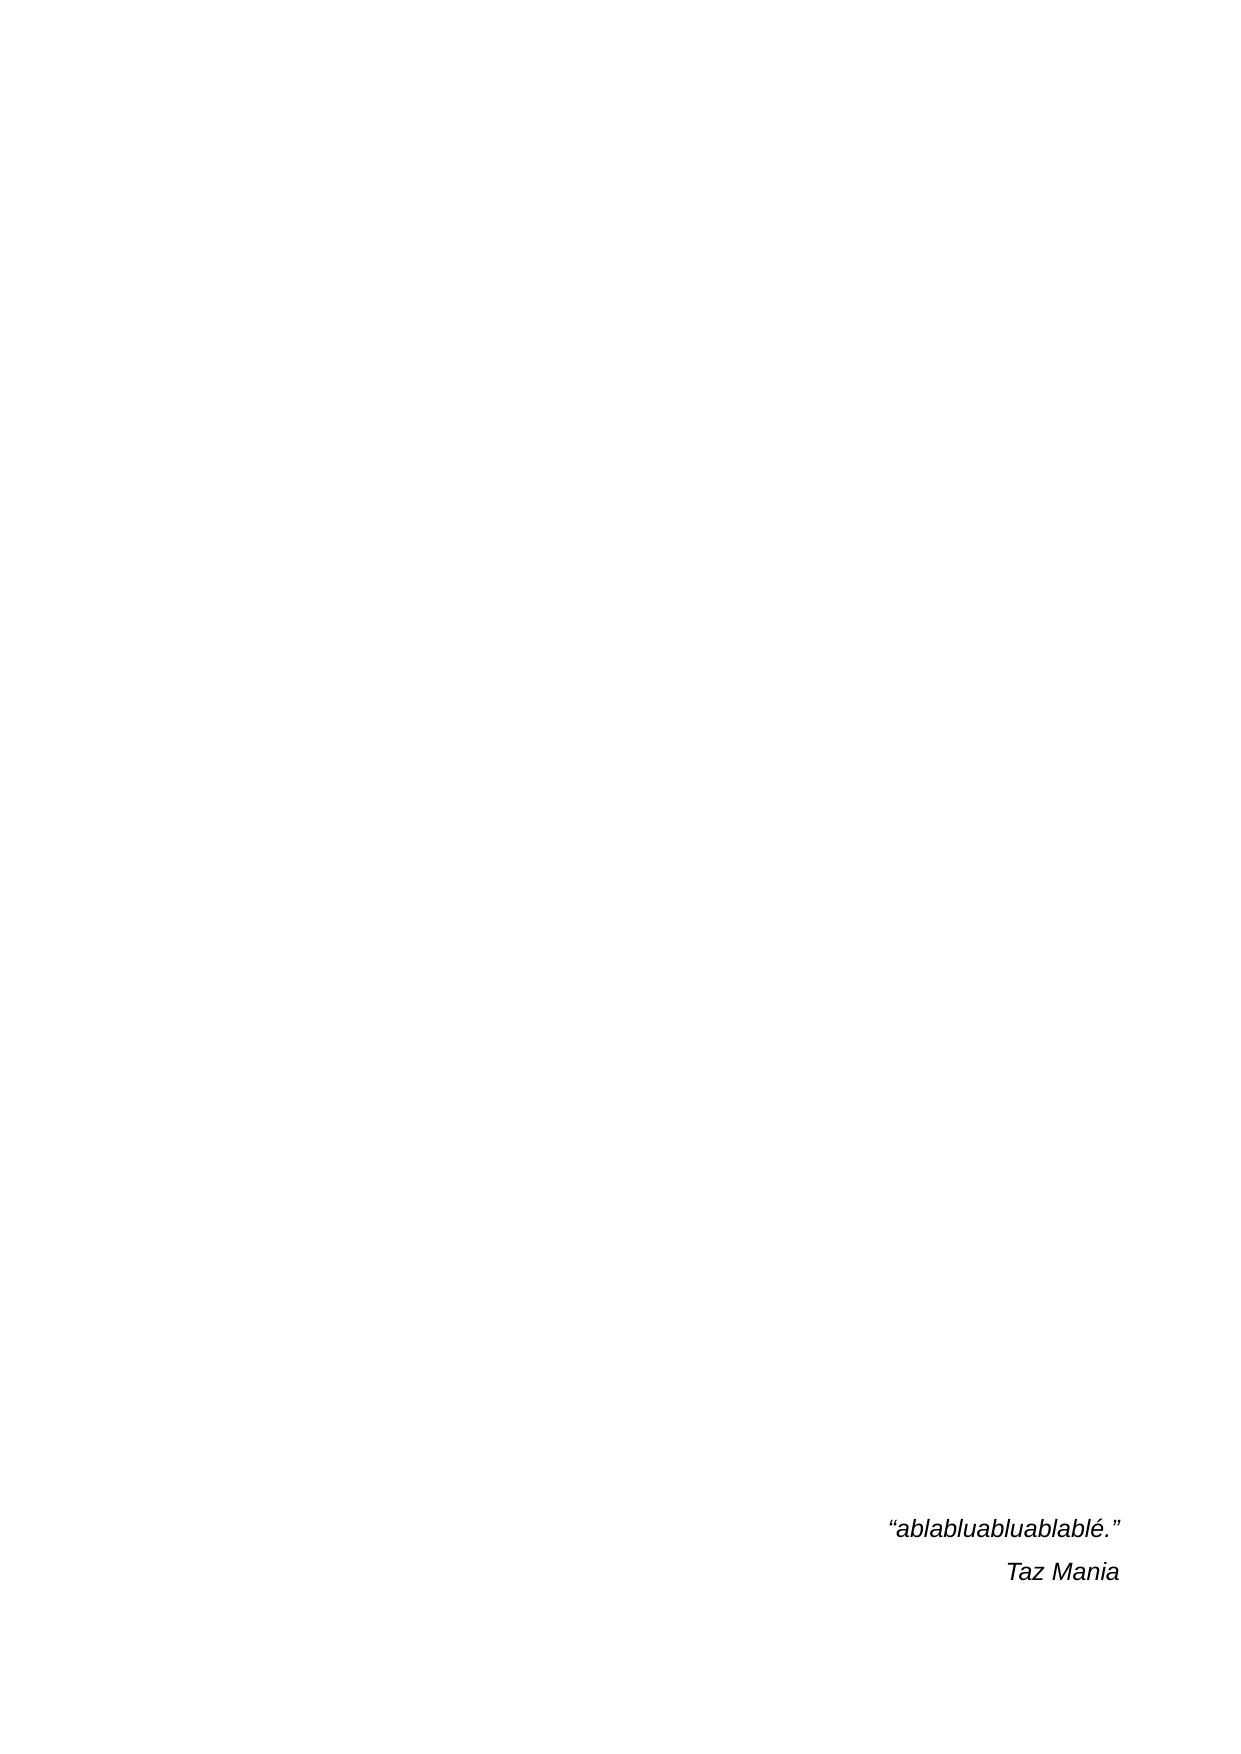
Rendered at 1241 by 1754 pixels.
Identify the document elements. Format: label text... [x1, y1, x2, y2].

text Taz Mania [177, 1557, 1122, 1586]
text “ablabluabluablablé.” [177, 1514, 1122, 1543]
